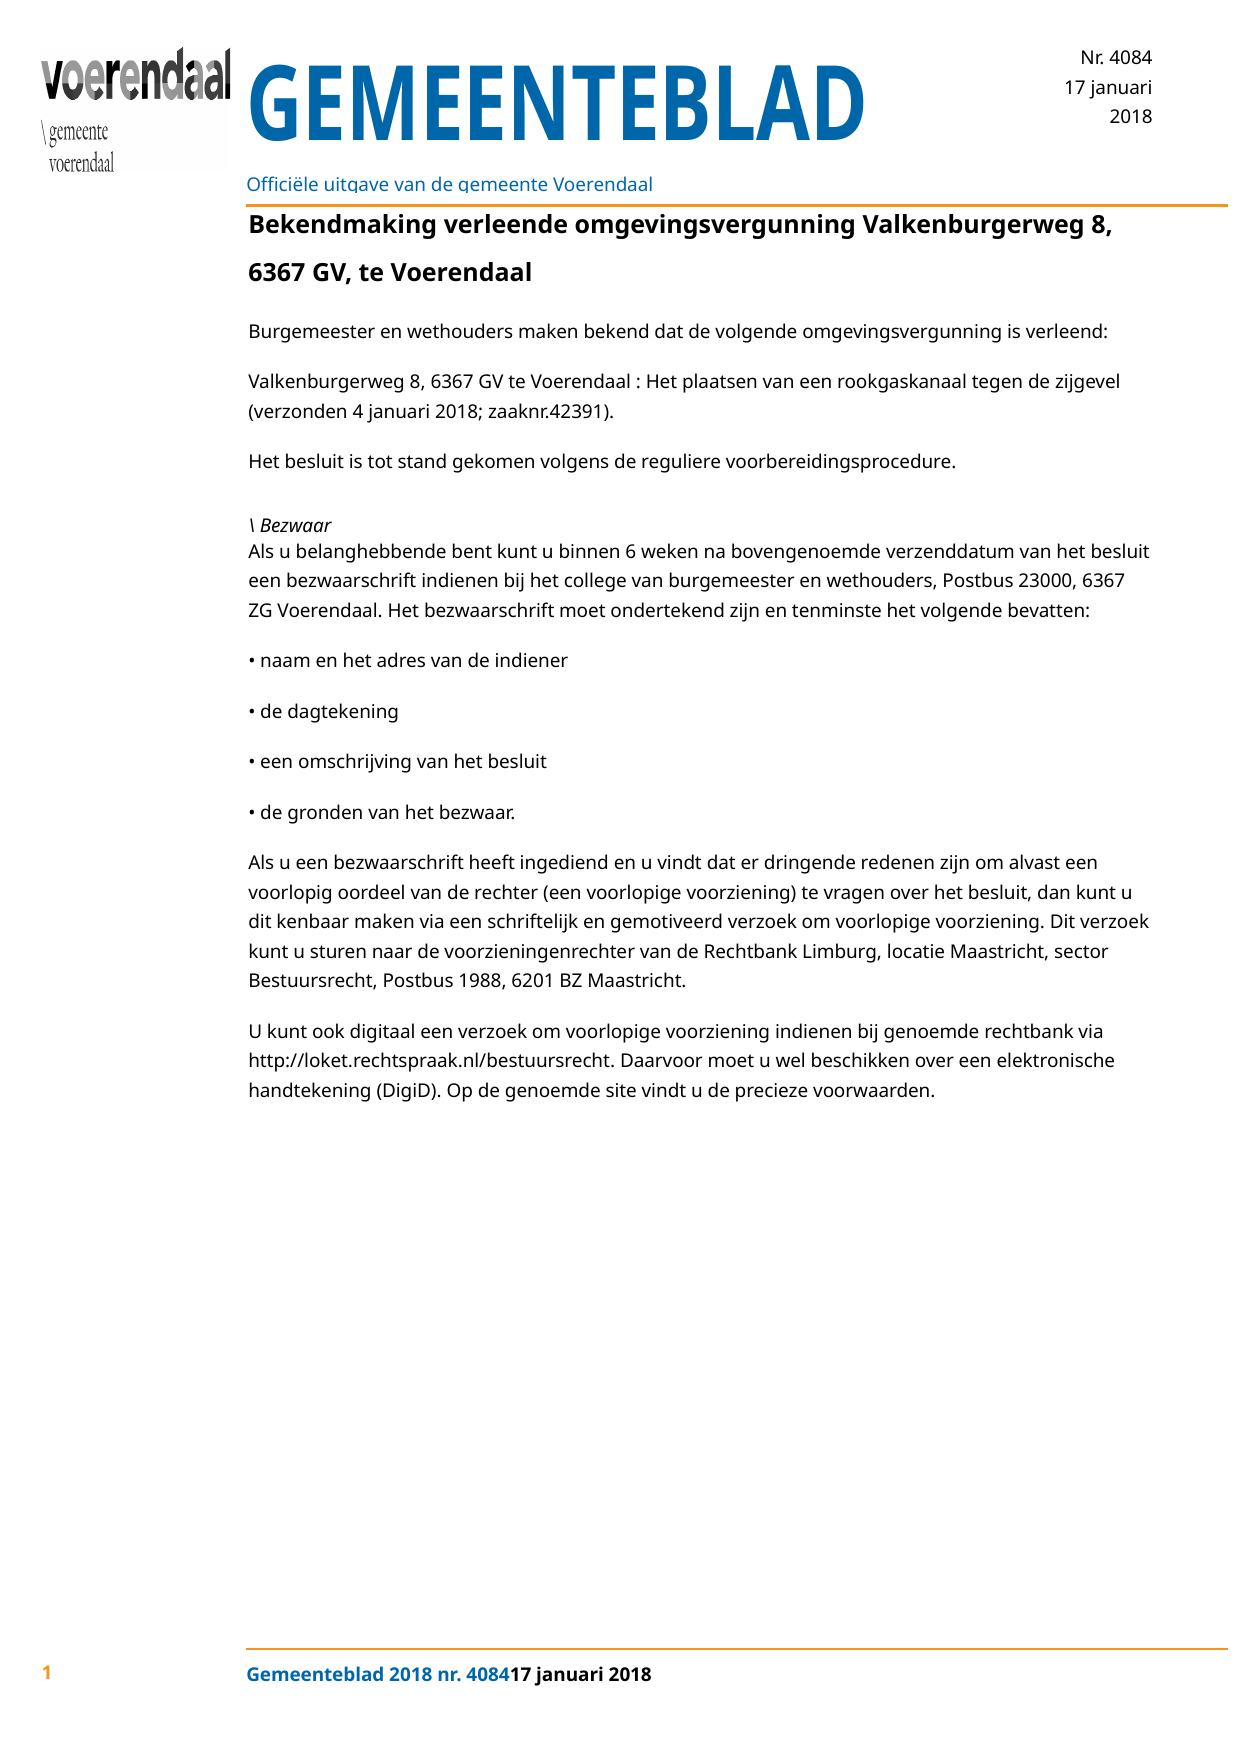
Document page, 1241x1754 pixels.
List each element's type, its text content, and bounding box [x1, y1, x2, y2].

text • een omschrijving van het besluit [248, 748, 1152, 774]
text \ Bezwaar [248, 512, 1152, 538]
text Als u een bezwaarschrift heeft ingediend en u vindt dat er dringende redenen zijn om alvast een voorlopig oordeel van de rechter (een voorlopige voorziening) te vragen over het besluit, dan kunt u dit kenbaar maken via een schriftelijk en gemotiveerd verzoek om voorlopige voorziening. Dit verzoek kunt u sturen naar de voorzieningenrechter van de Rechtbank Limburg, locatie Maastricht, sector Bestuursrecht, Postbus 1988, 6201 BZ Maastricht. [248, 849, 1152, 993]
text Burgemeester en wethouders maken bekend dat de volgende omgevingsvergunning is verleend: [248, 318, 1152, 344]
text Valkenburgerweg 8, 6367 GV te Voerendaal : Het plaatsen van een rookgaskanaal tegen de zijgevel (verzonden 4 januari 2018; zaaknr.42391). [248, 368, 1152, 424]
picture [41, 47, 231, 172]
text Als u belanghebbende bent kunt u binnen 6 weken na bovengenoemde verzenddatum van het besluit een bezwaarschrift indienen bij het college van burgemeester en wethouders, Postbus 23000, 6367 ZG Voerendaal. Het bezwaarschrift moet ondertekend zijn en tenminste het volgende bevatten: [248, 538, 1152, 623]
text U kunt ook digitaal een verzoek om voorlopige voorziening indienen bij genoemde rechtbank via http://loket.rechtspraak.nl/bestuursrecht. Daarvoor moet u wel beschikken over een elektronische handtekening (DigiD). Op de genoemde site vindt u de precieze voorwaarden. [248, 1018, 1152, 1103]
text • de gronden van het bezwaar. [248, 799, 1152, 824]
text Bekendmaking verleende omgevingsvergunning Valkenburgerweg 8, 6367 GV, te Voerendaal [248, 207, 1152, 288]
text Het besluit is tot stand gekomen volgens de reguliere voorbereidingsprocedure. [248, 448, 1152, 474]
text • de dagtekening [248, 698, 1152, 724]
text • naam en het adres van de indiener [248, 648, 1152, 673]
